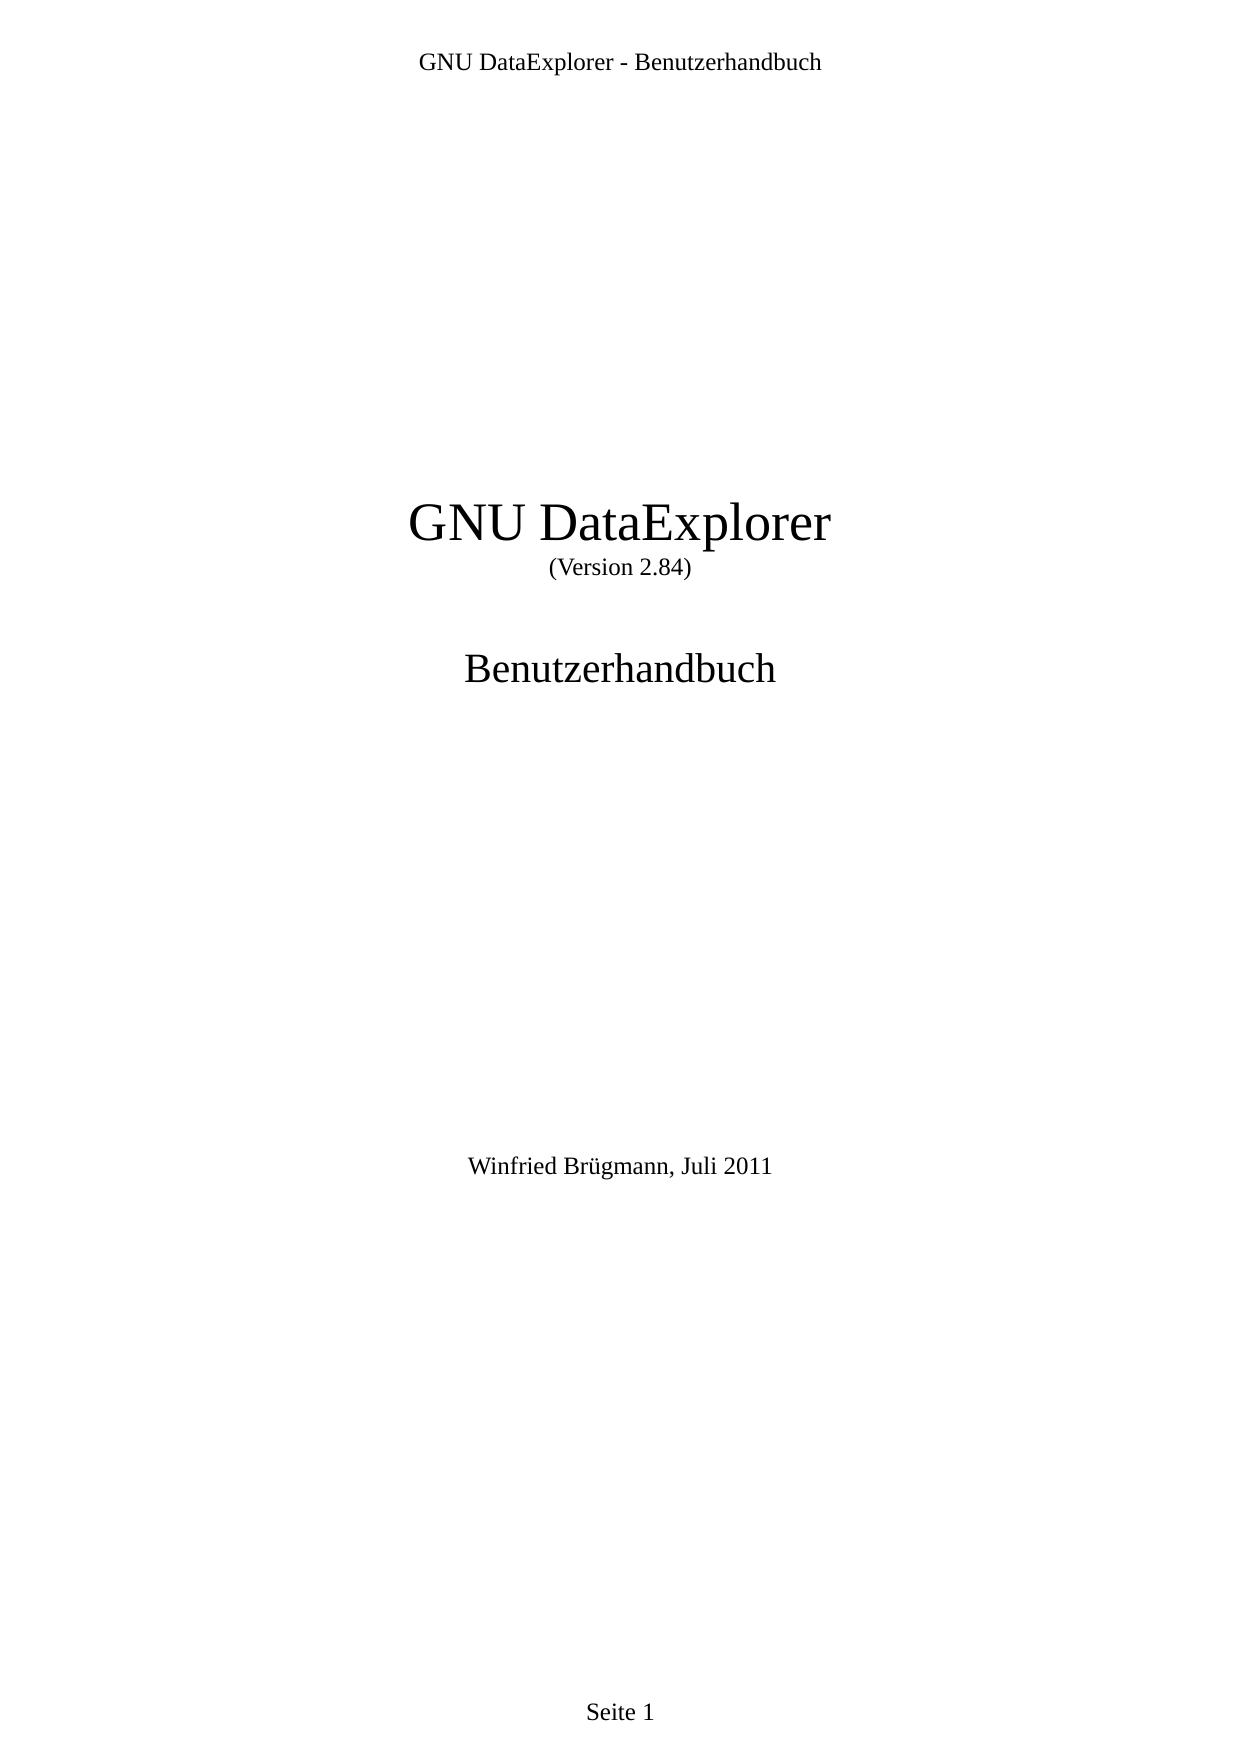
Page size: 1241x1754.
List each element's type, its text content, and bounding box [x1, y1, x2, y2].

text (Version 2.84) [118, 552, 1122, 581]
text Benutzerhandbuch [118, 643, 1122, 691]
text Winfried Brügmann, Juli 2011 [118, 1151, 1122, 1180]
text GNU DataExplorer [118, 490, 1122, 552]
